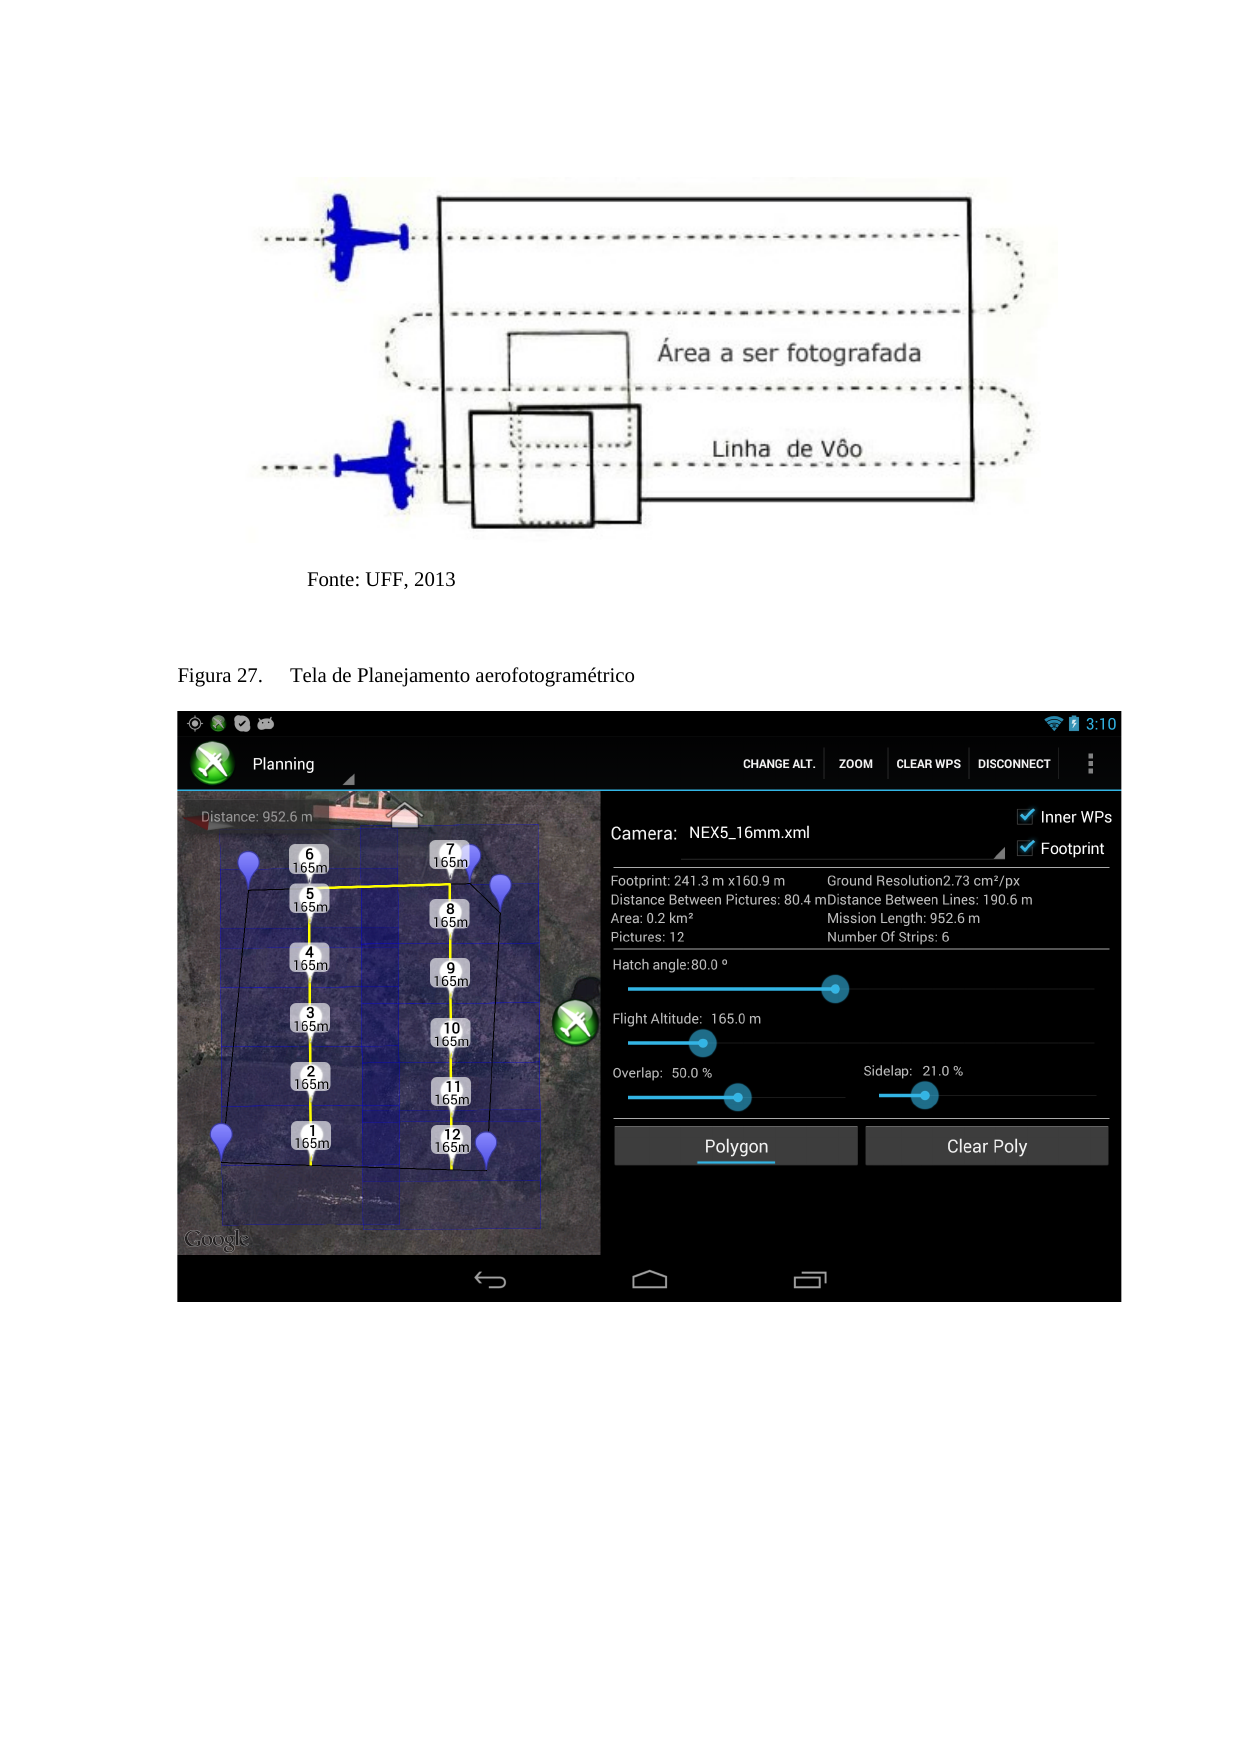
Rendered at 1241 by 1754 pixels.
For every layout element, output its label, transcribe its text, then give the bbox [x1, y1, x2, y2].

text Fonte: UFF, 2013 [177, 543, 1121, 591]
picture [240, 177, 1058, 543]
list Tela de Planejamento aerofotogramétrico [177, 663, 1121, 687]
picture [177, 711, 1122, 1302]
